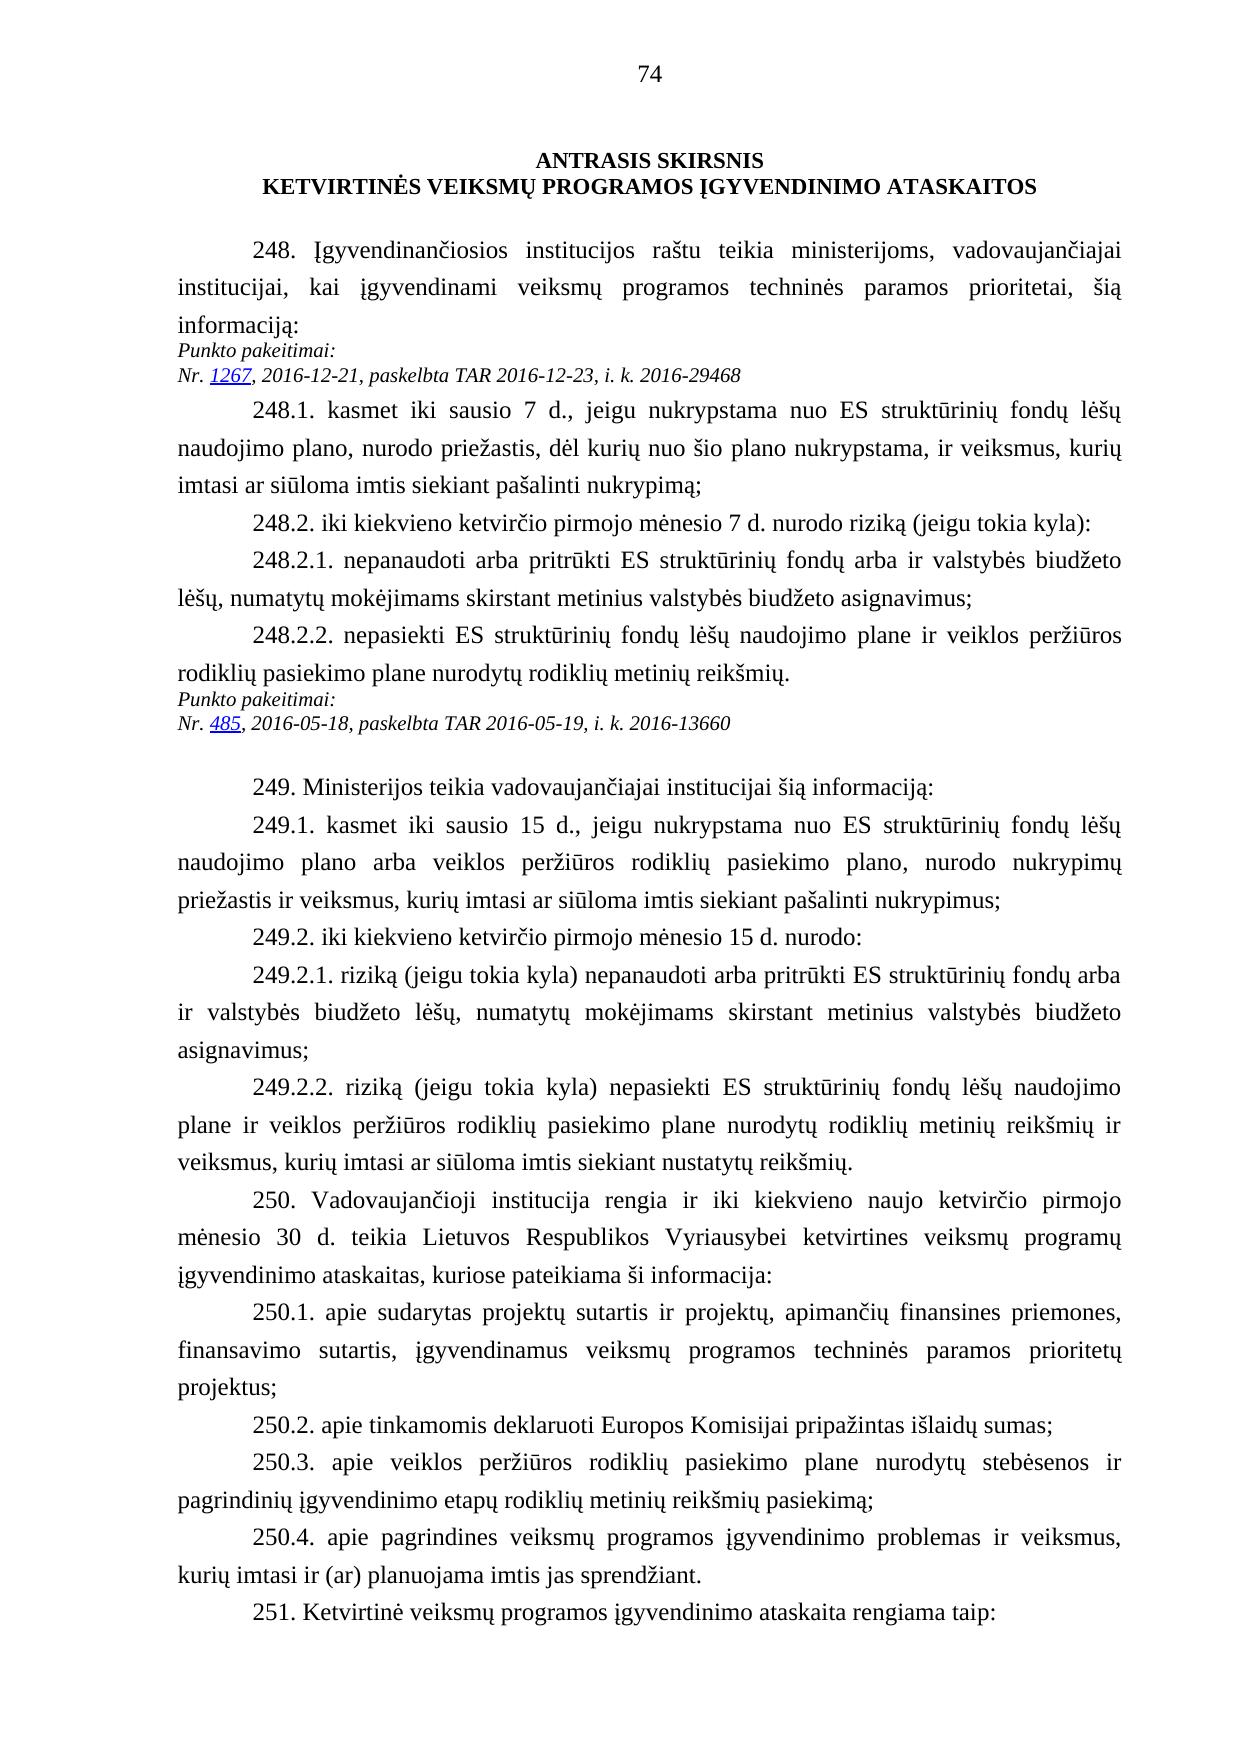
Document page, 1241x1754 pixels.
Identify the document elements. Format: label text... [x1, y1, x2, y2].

text ANTRASIS SKIRSNIS [177, 147, 1122, 173]
text 250.2. apie tinkamomis deklaruoti Europos Komisijai pripažintas išlaidų sumas; [177, 1401, 1122, 1438]
text 248.2.1. nepanaudoti arba pritrūkti ES struktūrinių fondų arba ir valstybės biudžeto lėšų, numatytų mokėjimams skirstant metinius valstybės biudžeto asignavimus; [177, 537, 1122, 612]
text 250.4. apie pagrindines veiksmų programos įgyvendinimo problemas ir veiksmus, kurių imtasi ir (ar) planuojama imtis jas sprendžiant. [177, 1513, 1122, 1588]
text 248.2.2. nepasiekti ES struktūrinių fondų lėšų naudojimo plane ir veiklos peržiūros rodiklių pasiekimo plane nurodytų rodiklių metinių reikšmių. [177, 612, 1122, 687]
text 250. Vadovaujančioji institucija rengia ir iki kiekvieno naujo ketvirčio pirmojo mėnesio 30 d. teikia Lietuvos Respublikos Vyriausybei ketvirtines veiksmų programų įgyvendinimo ataskaitas, kuriose pateikiama ši informacija: [177, 1176, 1122, 1288]
text 249.2.2. riziką (jeigu tokia kyla) nepasiekti ES struktūrinių fondų lėšų naudojimo plane ir veiklos peržiūros rodiklių pasiekimo plane nurodytų rodiklių metinių reikšmių ir veiksmus, kurių imtasi ar siūloma imtis siekiant nustatytų reikšmių. [177, 1063, 1122, 1176]
text 250.3. apie veiklos peržiūros rodiklių pasiekimo plane nurodytų stebėsenos ir pagrindinių įgyvendinimo etapų rodiklių metinių reikšmių pasiekimą; [177, 1438, 1122, 1513]
text 250.1. apie sudarytas projektų sutartis ir projektų, apimančių finansines priemones, finansavimo sutartis, įgyvendinamus veiksmų programos techninės paramos prioritetų projektus; [177, 1288, 1122, 1401]
text 249.2. iki kiekvieno ketvirčio pirmojo mėnesio 15 d. nurodo: [177, 913, 1122, 951]
text Nr. 485, 2016-05-18, paskelbta TAR 2016-05-19, i. k. 2016-13660 [177, 711, 1122, 735]
text Punkto pakeitimai: [177, 687, 1122, 711]
text 249.1. kasmet iki sausio 15 d., jeigu nukrypstama nuo ES struktūrinių fondų lėšų naudojimo plano arba veiklos peržiūros rodiklių pasiekimo plano, nurodo nukrypimų priežastis ir veiksmus, kurių imtasi ar siūloma imtis siekiant pašalinti nukrypimus; [177, 801, 1122, 913]
text 248.2. iki kiekvieno ketvirčio pirmojo mėnesio 7 d. nurodo riziką (jeigu tokia kyla): [177, 499, 1122, 537]
text Punkto pakeitimai: [177, 338, 1122, 362]
text 249. Ministerijos teikia vadovaujančiajai institucijai šią informaciją: [177, 763, 1122, 801]
text 249.2.1. riziką (jeigu tokia kyla) nepanaudoti arba pritrūkti ES struktūrinių fondų arba ir valstybės biudžeto lėšų, numatytų mokėjimams skirstant metinius valstybės biudžeto asignavimus; [177, 951, 1122, 1063]
text 248. Įgyvendinančiosios institucijos raštu teikia ministerijoms, vadovaujančiajai institucijai, kai įgyvendinami veiksmų programos techninės paramos prioritetai, šią informaciją: [177, 226, 1122, 338]
text KETVIRTINĖS VEIKSMŲ PROGRAMOS ĮGYVENDINIMO ATASKAITOS [177, 173, 1122, 199]
text 248.1. kasmet iki sausio 7 d., jeigu nukrypstama nuo ES struktūrinių fondų lėšų naudojimo plano, nurodo priežastis, dėl kurių nuo šio plano nukrypstama, ir veiksmus, kurių imtasi ar siūloma imtis siekiant pašalinti nukrypimą; [177, 387, 1122, 499]
text 251. Ketvirtinė veiksmų programos įgyvendinimo ataskaita rengiama taip: [177, 1588, 1122, 1626]
text Nr. 1267, 2016-12-21, paskelbta TAR 2016-12-23, i. k. 2016-29468 [177, 362, 1122, 387]
